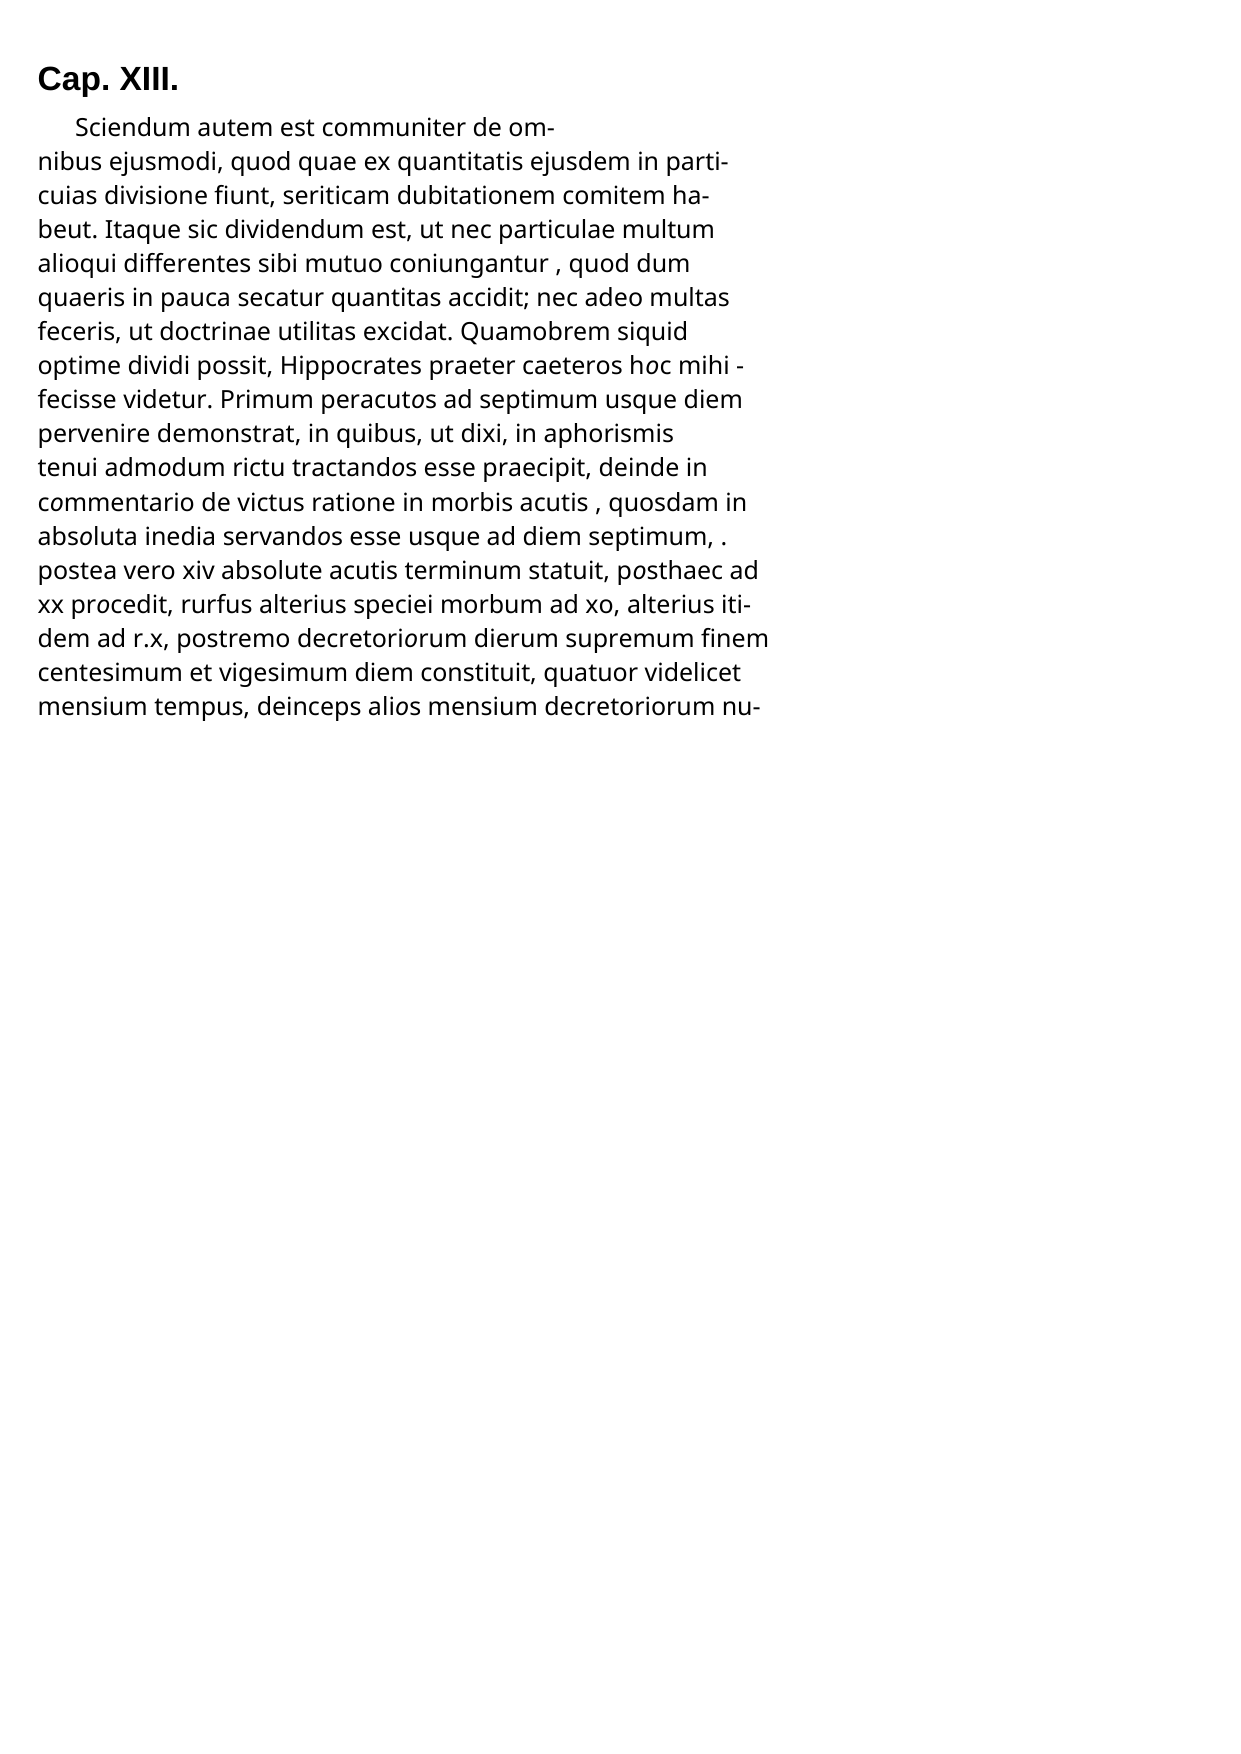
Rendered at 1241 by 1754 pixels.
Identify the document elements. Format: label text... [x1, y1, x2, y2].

subtitle Cap. XIII. [37, 58, 1203, 97]
text Sciendum autem est communiter de om- nibus ejusmodi, quod quae ex quantitatis ejusdem in parti- cuias divisione fiunt, seriticam dubitationem comitem ha- beut. Itaque sic dividendum est, ut nec particulae multum alioqui differentes sibi mutuo coniungantur , quod dum quaeris in pauca secatur quantitas accidit; nec adeo multas feceris, ut doctrinae utilitas excidat. Quamobrem siquid optime dividi possit, Hippocrates praeter caeteros hoc mihi - fecisse videtur. Primum peracutos ad septimum usque diem pervenire demonstrat, in quibus, ut dixi, in aphorismis tenui admodum rictu tractandos esse praecipit, deinde in commentario de victus ratione in morbis acutis , quosdam in absoluta inedia servandos esse usque ad diem septimum, . postea vero xiv absolute acutis terminum statuit, posthaec ad xx procedit, rurfus alterius speciei morbum ad xo, alterius iti- dem ad r.x, postremo decretoriorum dierum supremum finem centesimum et vigesimum diem constituit, quatuor videlicet mensium tempus, deinceps alios mensium decretoriorum nu- [37, 109, 1203, 723]
